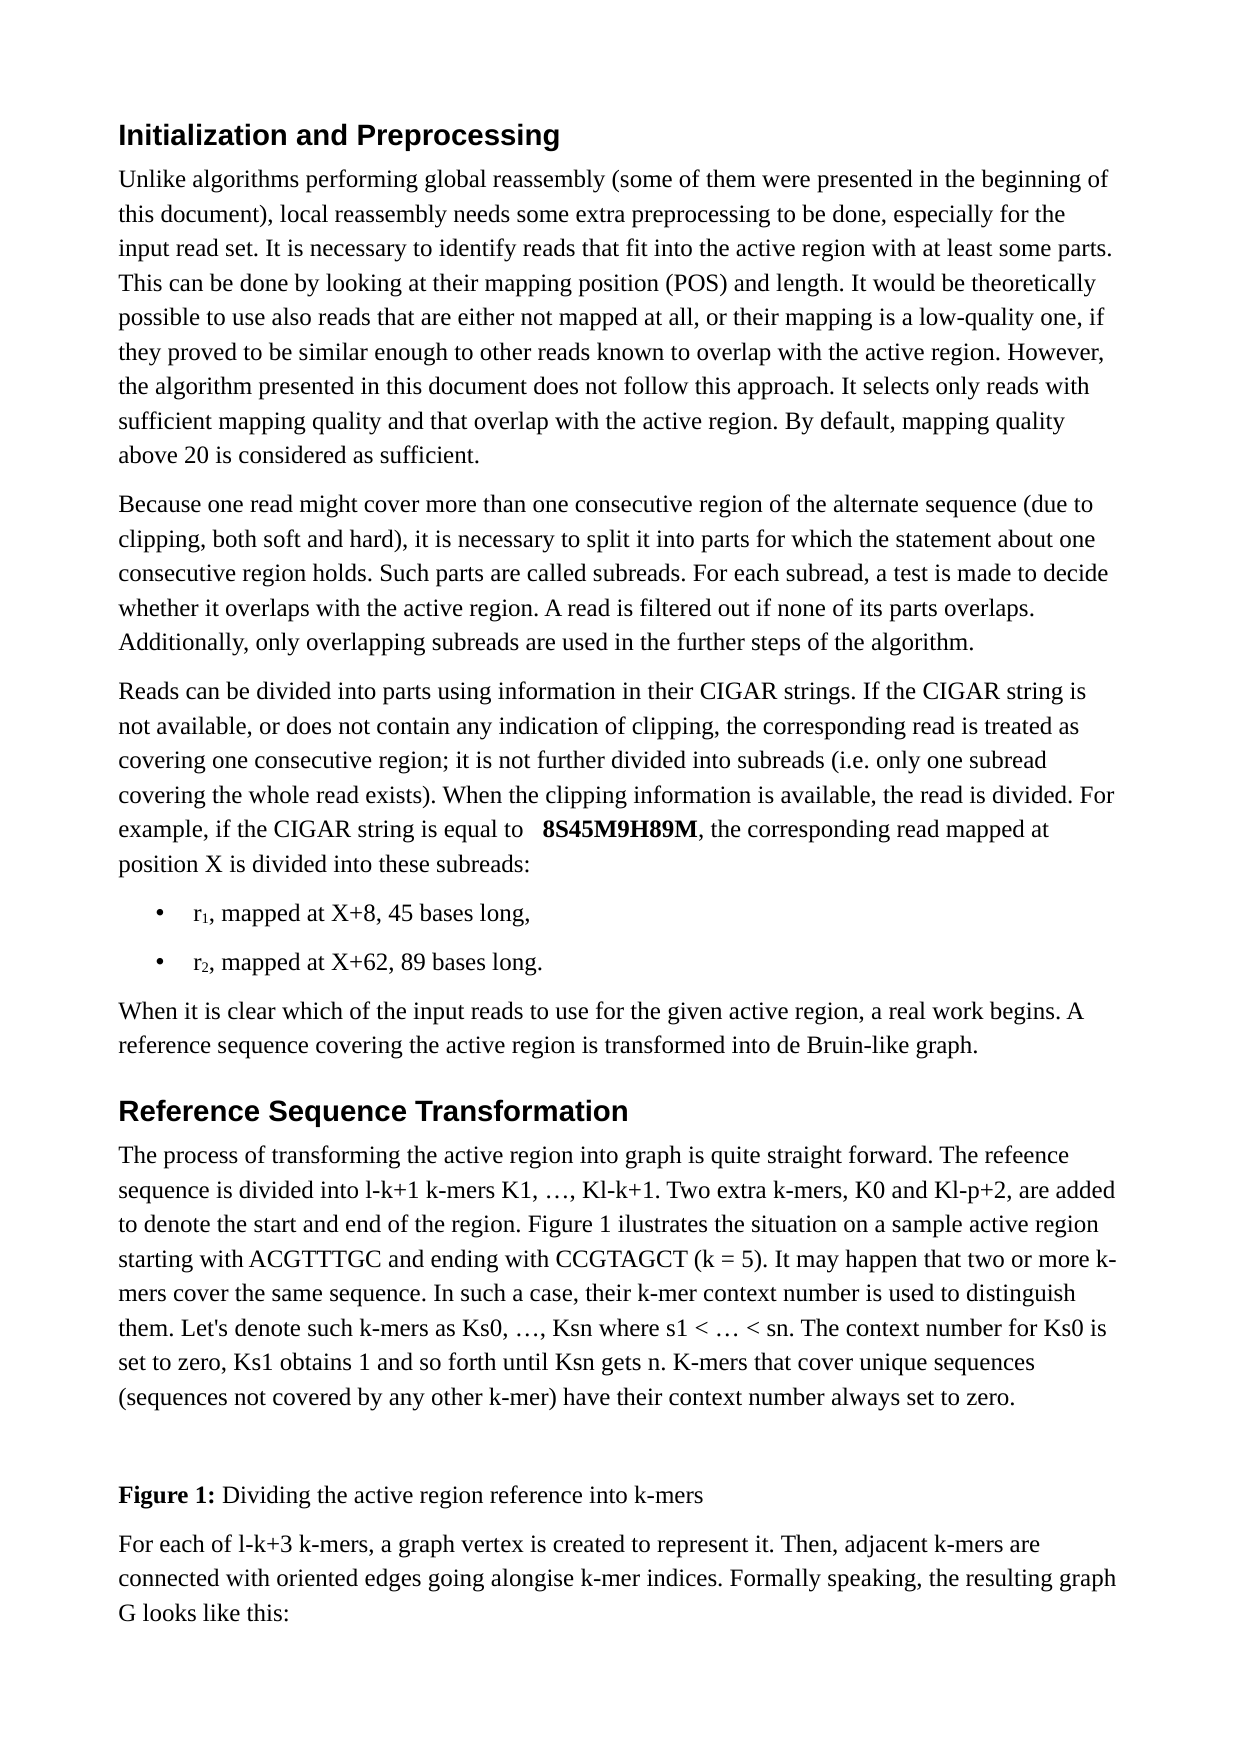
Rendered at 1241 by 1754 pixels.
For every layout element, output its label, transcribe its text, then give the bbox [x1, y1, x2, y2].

list r2, mapped at X+62, 89 bases long. [156, 947, 1122, 976]
text Reads can be divided into parts using information in their CIGAR strings. If the CIGAR string is not available, or does not contain any indication of clipping, the corresponding read is treated as covering one consecutive region; it is not further divided into subreads (i.e. only one subread covering the whole read exists). When the clipping information is available, the read is divided. For example, if the CIGAR string is equal to 8S45M9H89M, the corresponding read mapped at position X is divided into these subreads: [118, 676, 1122, 877]
text Because one read might cover more than one consecutive region of the alternate sequence (due to clipping, both soft and hard), it is necessary to split it into parts for which the statement about one consecutive region holds. Such parts are called subreads. For each subread, a test is made to decide whether it overlaps with the active region. A read is filtered out if none of its parts overlaps. Additionally, only overlapping subreads are used in the further steps of the algorithm. [118, 489, 1122, 656]
subtitle Reference Sequence Transformation [118, 1094, 1122, 1128]
text Unlike algorithms performing global reassembly (some of them were presented in the beginning of this document), local reassembly needs some extra preprocessing to be done, especially for the input read set. It is necessary to identify reads that fit into the active region with at least some parts. This can be done by looking at their mapping position (POS) and length. It would be theoretically possible to use also reads that are either not mapped at all, or their mapping is a low-quality one, if they proved to be similar enough to other reads known to overlap with the active region. However, the algorithm presented in this document does not follow this approach. It selects only reads with sufficient mapping quality and that overlap with the active region. By default, mapping quality above 20 is considered as sufficient. [118, 164, 1122, 469]
list r1, mapped at X+8, 45 bases long, [156, 898, 1122, 926]
subtitle Initialization and Preprocessing [118, 118, 1122, 152]
text For each of l-k+3 k-mers, a graph vertex is created to represent it. Then, adjacent k-mers are connected with oriented edges going alongise k-mer indices. Formally speaking, the resulting graph G looks like this: [118, 1529, 1122, 1626]
text When it is clear which of the input reads to use for the given active region, a real work begins. A reference sequence covering the active region is transformed into de Bruin-like graph. [118, 996, 1122, 1059]
text Figure 1: Dividing the active region reference into k-mers [118, 1480, 1122, 1508]
text The process of transforming the active region into graph is quite straight forward. The refeence sequence is divided into l-k+1 k-mers K1, …, Kl-k+1. Two extra k-mers, K0 and Kl-p+2, are added to denote the start and end of the region. Figure 1 ilustrates the situation on a sample active region starting with ACGTTTGC and ending with CCGTAGCT (k = 5). It may happen that two or more k-mers cover the same sequence. In such a case, their k-mer context number is used to distinguish them. Let's denote such k-mers as Ks0, …, Ksn where s1 < … < sn. The context number for Ks0 is set to zero, Ks1 obtains 1 and so forth until Ksn gets n. K-mers that cover unique sequences (sequences not covered by any other k-mer) have their context number always set to zero. [118, 1140, 1122, 1410]
